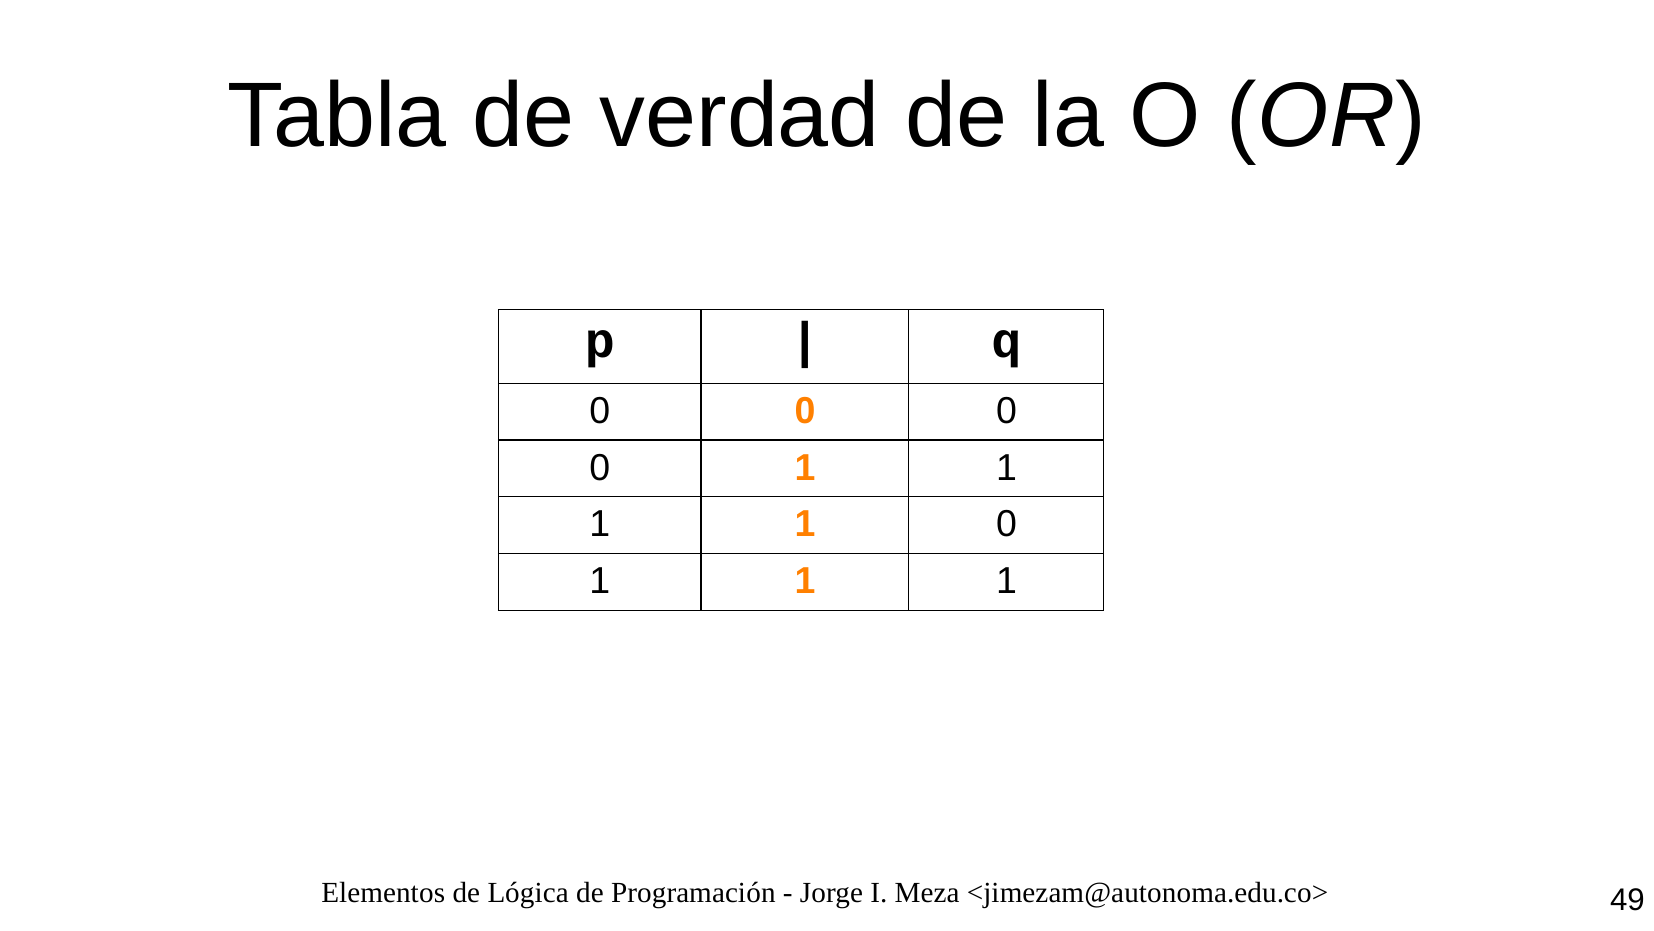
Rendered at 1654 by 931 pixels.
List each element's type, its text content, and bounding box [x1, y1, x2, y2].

table_cell 1 [702, 497, 908, 553]
table_cell 1 [909, 554, 1103, 610]
table_cell 0 [499, 384, 700, 439]
table_header q [909, 310, 1103, 383]
table_cell 1 [702, 554, 908, 610]
table_header p [499, 310, 700, 383]
table_cell 0 [909, 497, 1103, 553]
table_cell 0 [909, 384, 1103, 439]
title Tabla de verdad de la O (OR) [82, 37, 1571, 193]
table_cell 1 [909, 441, 1103, 496]
table_header | [702, 310, 908, 383]
table_cell 0 [499, 441, 700, 496]
table_cell 1 [499, 497, 700, 553]
table_cell 1 [499, 554, 700, 610]
table_cell 1 [702, 441, 908, 496]
table_cell 0 [702, 384, 908, 439]
